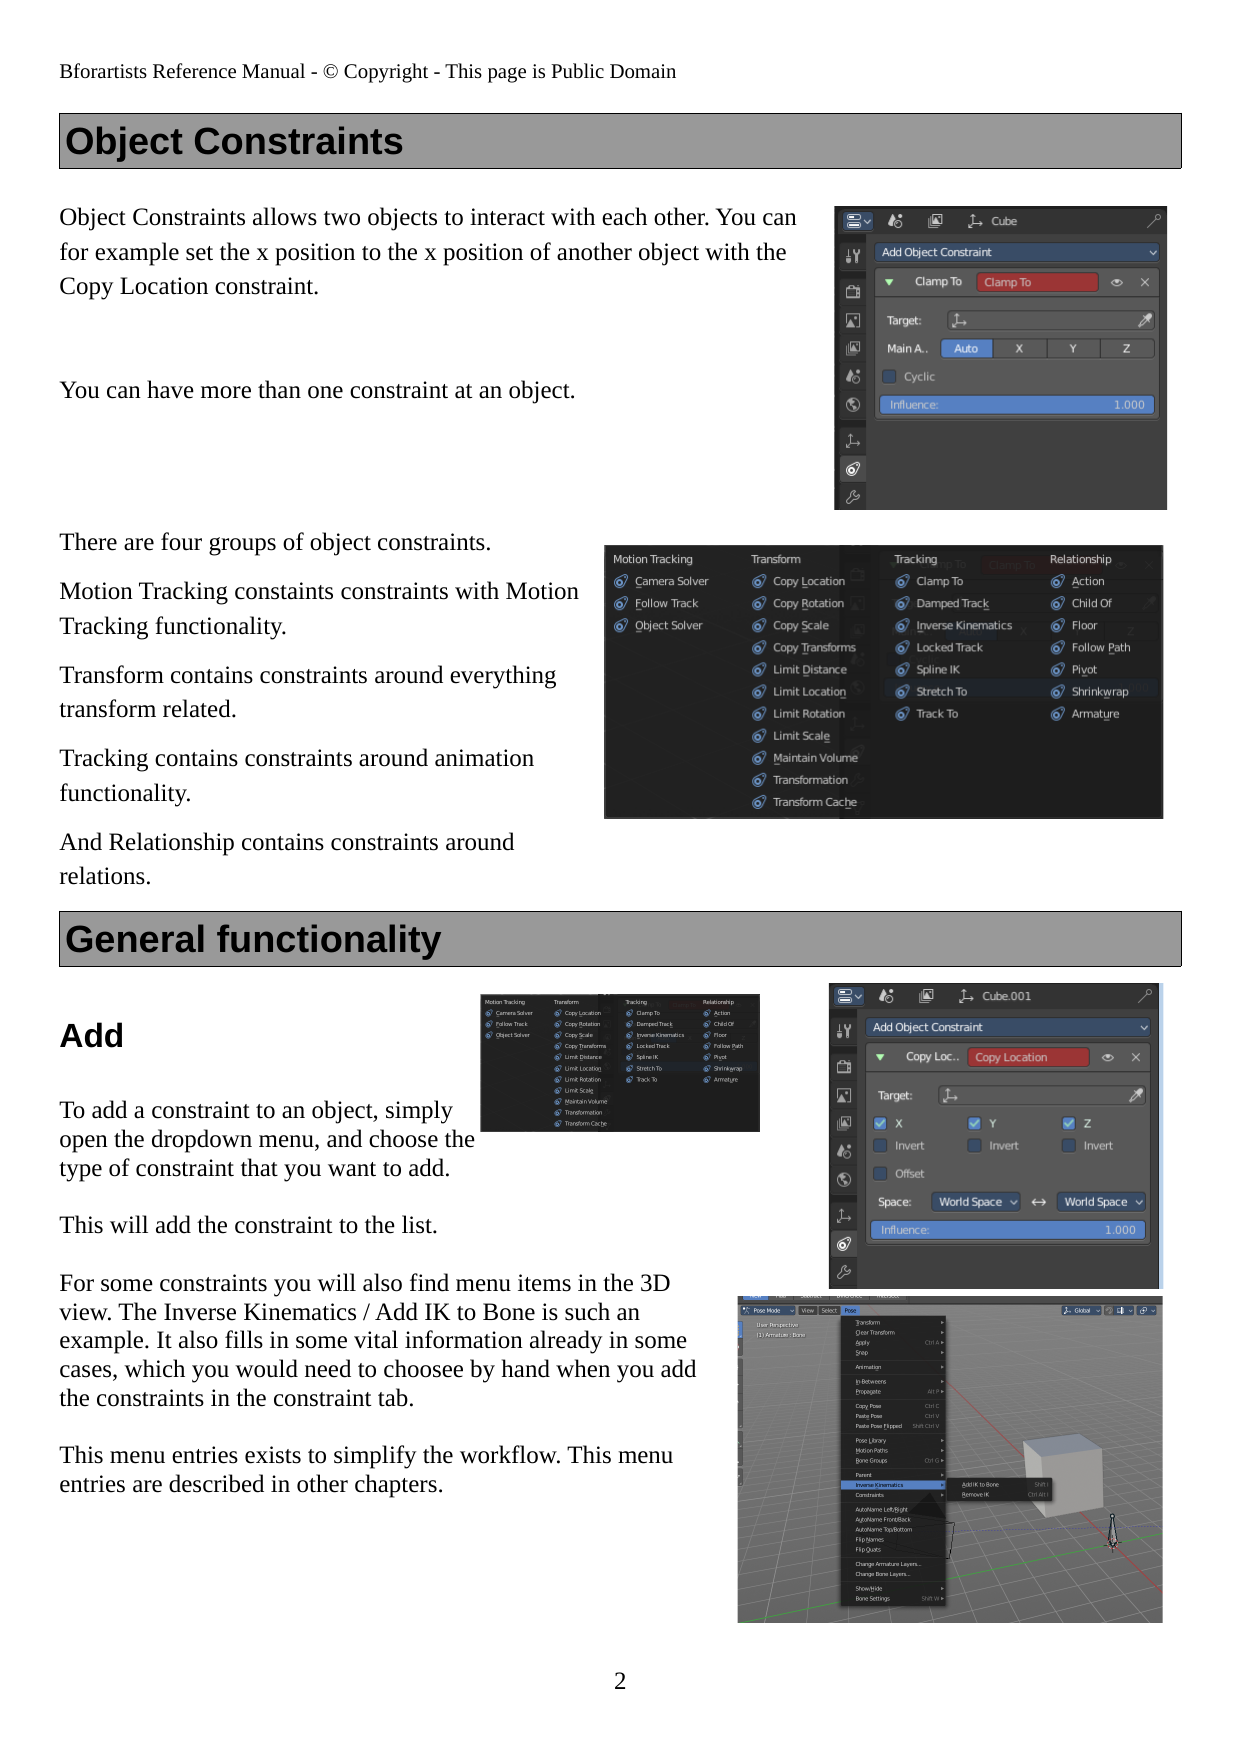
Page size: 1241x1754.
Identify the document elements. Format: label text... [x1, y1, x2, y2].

text To add a constraint to an object, simply open the dropdown menu, and choose the type of constraint that you want to add. [59, 1095, 828, 1182]
text And Relationship contains constraints around relations. [59, 827, 1181, 890]
table_header Object Constraints [60, 114, 1181, 168]
picture [480, 994, 760, 1132]
table_header General functionality [60, 912, 1181, 966]
text This will add the constraint to the list. [59, 1210, 828, 1239]
text Tracking contains constraints around animation functionality. [59, 743, 604, 807]
text This menu entries exists to simplify the workflow. This menu entries are described in other chapters. [59, 1440, 737, 1498]
subtitle Add [59, 1015, 480, 1054]
picture [828, 983, 1164, 1289]
subtitle [760, 1015, 828, 1054]
picture [604, 545, 1164, 819]
subtitle [1164, 1015, 1181, 1054]
picture [834, 206, 1168, 510]
text Motion Tracking constaints constraints with Motion Tracking functionality. [59, 576, 604, 639]
text Object Constraints allows two objects to interact with each other. You can for example set the x position to the x position of another object with the Copy Location constraint. [59, 202, 1181, 300]
text For some constraints you will also find menu items in the 3D view. The Inverse Kinematics / Add IK to Bone is such an example. It also fills in some vital information already in some cases, which you would need to choosee by hand when you add the constraints in the constraint tab. [59, 1268, 1181, 1412]
picture [737, 1296, 1163, 1623]
text There are four groups of object constraints. [59, 527, 1181, 556]
text You can have more than one constraint at an object. [59, 375, 834, 403]
text Transform contains constraints around everything transform related. [59, 660, 604, 723]
